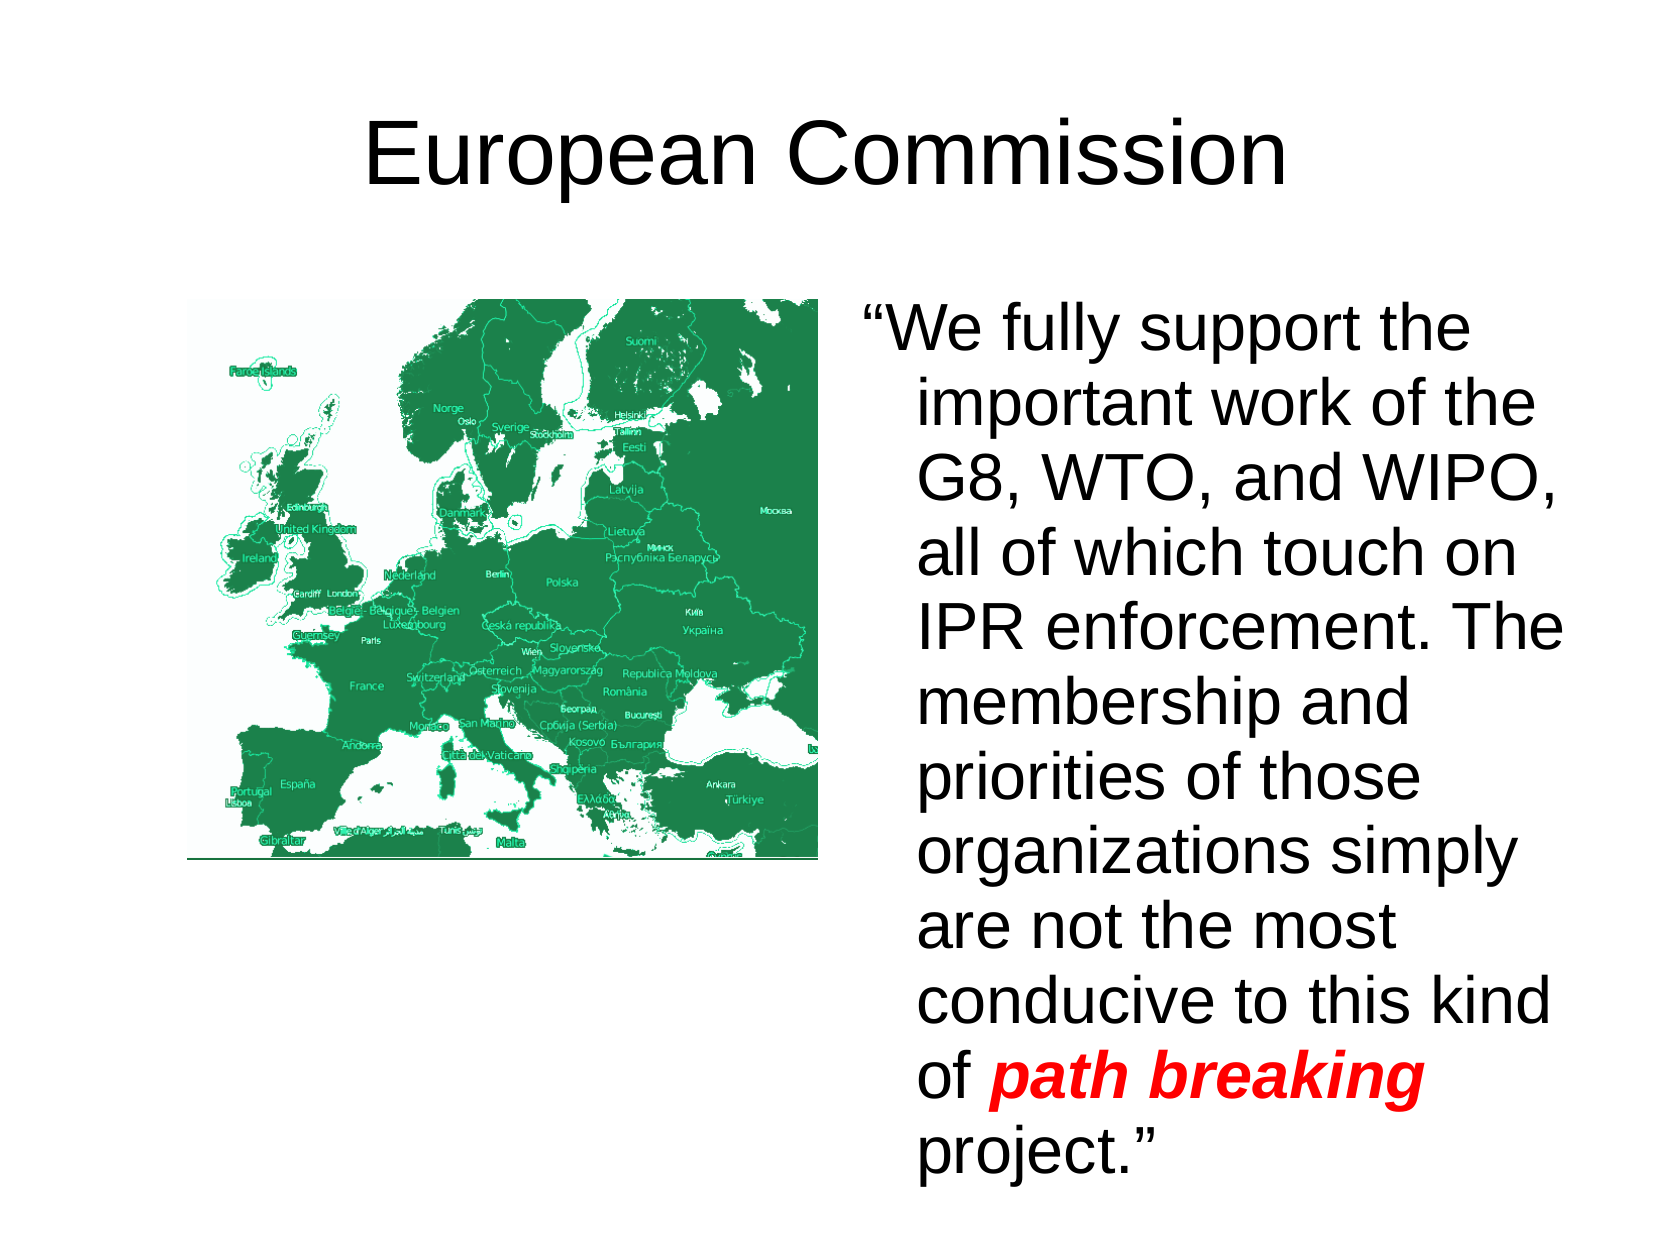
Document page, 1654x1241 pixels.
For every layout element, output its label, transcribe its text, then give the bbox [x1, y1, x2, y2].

title European Commission [82, 49, 1571, 257]
list “We fully support the important work of the G8, WTO, and WIPO, all of which touch on IPR enforcement. The membership and priorities of those organizations simply are not the most conducive to this kind of path breaking project.” [845, 290, 1572, 1188]
picture [187, 299, 818, 860]
